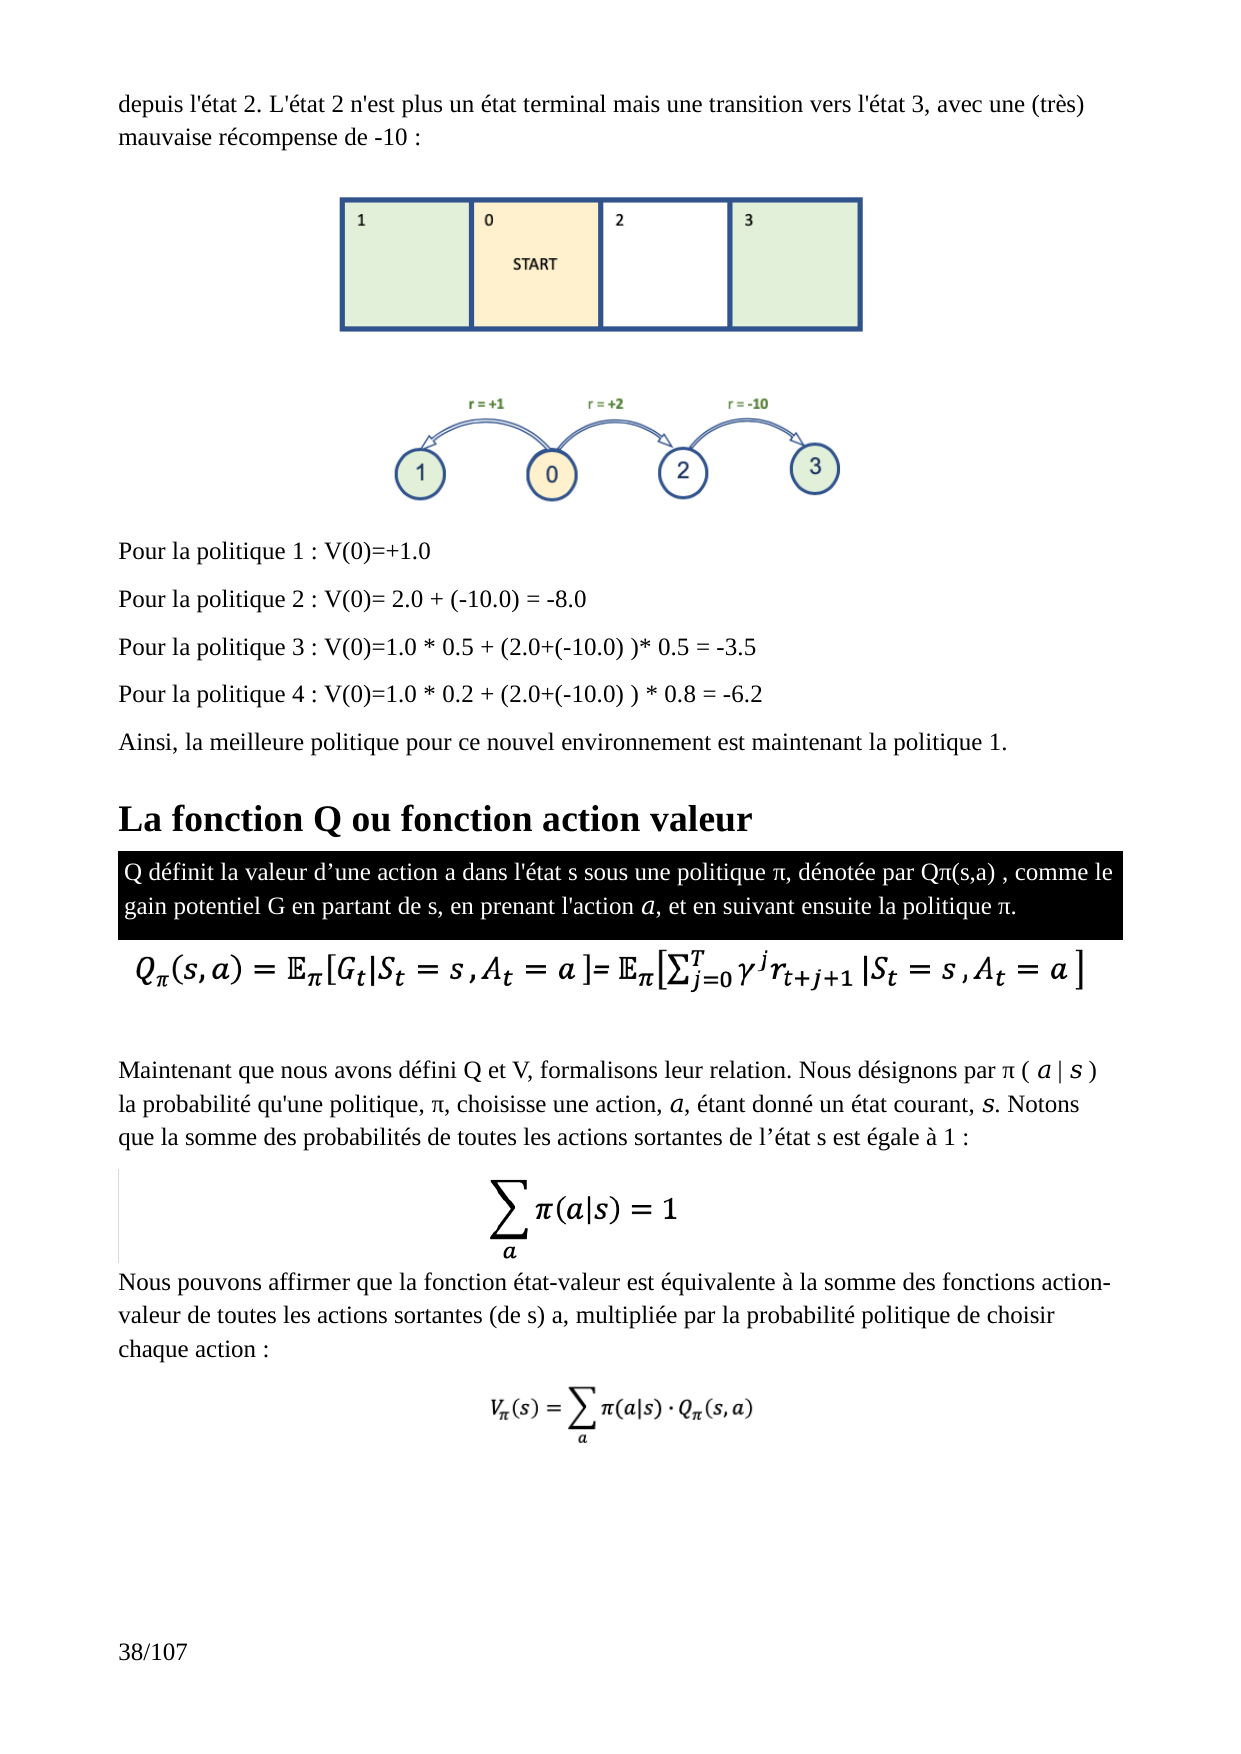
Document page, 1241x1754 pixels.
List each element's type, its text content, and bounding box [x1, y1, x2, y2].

picture [118, 940, 1123, 1003]
text Pour la politique 1 : V(0)=+1.0 [118, 536, 1122, 564]
text Pour la politique 2 : V(0)= 2.0 + (-10.0) = -8.0 [118, 583, 1122, 612]
picture [118, 1169, 1123, 1263]
picture [173, 169, 1067, 340]
picture [470, 1381, 770, 1447]
subtitle La fonction Q ou fonction action valeur [118, 796, 1122, 839]
text Pour la politique 3 : V(0)=1.0 * 0.5 + (2.0+(-10.0) )* 0.5 = -3.5 [118, 631, 1122, 660]
picture [378, 391, 862, 512]
text Ainsi, la meilleure politique pour ce nouvel environnement est maintenant la politique 1. [118, 727, 1122, 756]
text Pour la politique 4 : V(0)=1.0 * 0.2 + (2.0+(-10.0) ) * 0.8 = -6.2 [118, 679, 1122, 708]
text depuis l'état 2. L'état 2 n'est plus un état terminal mais une transition vers l'état 3, avec une (très) mauvaise récompense de -10 : [118, 88, 1122, 151]
text Maintenant que nous avons défini Q et V, formalisons leur relation. Nous désignons par π ( 𝑎 | 𝑠 ) la probabilité qu'une politique, π, choisisse une action, 𝑎, étant donné un état courant, 𝑠. Notons que la somme des probabilités de toutes les actions sortantes de l’état s est égale à 1 : [118, 1055, 1122, 1151]
table_header Q définit la valeur d’une action a dans l'état s sous une politique π, dénotée par Qπ(s,a) , comme le gain potentiel G en partant de s, en prenant l'action 𝑎, et en suivant ensuite la politique π. [119, 852, 1122, 940]
text Nous pouvons affirmer que la fonction état-valeur est équivalente à la somme des fonctions action-valeur de toutes les actions sortantes (de s) a, multipliée par la probabilité politique de choisir chaque action : [118, 1263, 1122, 1362]
